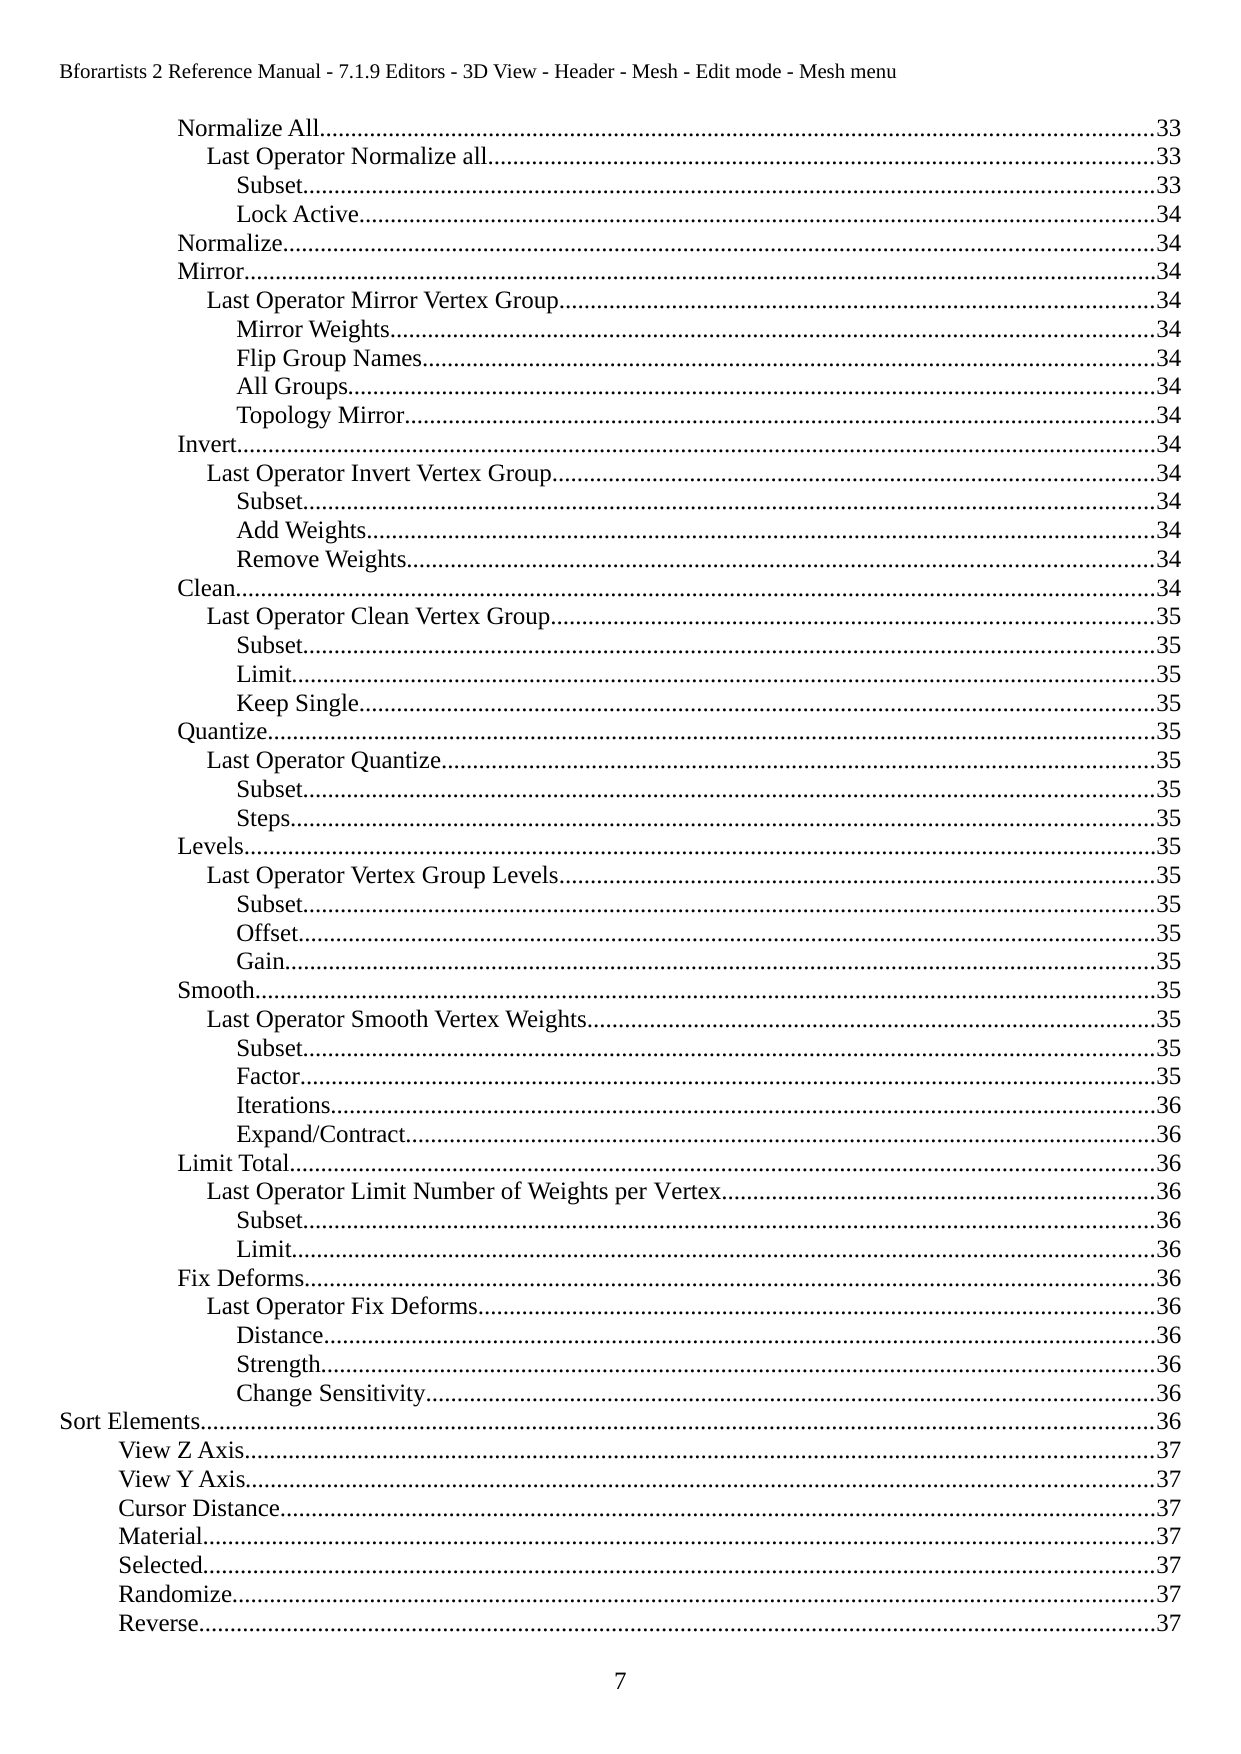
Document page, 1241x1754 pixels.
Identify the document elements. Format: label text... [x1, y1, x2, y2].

text Material 37 [118, 1521, 1181, 1550]
text Mirror 34 [177, 256, 1181, 285]
text Subset 36 [236, 1205, 1181, 1234]
text Limit Total 36 [177, 1148, 1181, 1176]
text Invert 34 [177, 429, 1181, 458]
text Sort Elements 36 [59, 1406, 1181, 1435]
text Change Sensitivity 36 [236, 1378, 1181, 1406]
text Last Operator Normalize all 33 [206, 141, 1181, 170]
text Offset 35 [236, 918, 1181, 946]
text Keep Single 35 [236, 688, 1181, 716]
text Last Operator Fix Deforms 36 [206, 1291, 1181, 1320]
text Strength 36 [236, 1349, 1181, 1378]
text Topology Mirror 34 [236, 400, 1181, 429]
text Add Weights 34 [236, 515, 1181, 544]
text Subset 33 [236, 170, 1181, 199]
text Lock Active 34 [236, 199, 1181, 228]
text Last Operator Clean Vertex Group 35 [206, 601, 1181, 630]
text Remove Weights 34 [236, 544, 1181, 573]
text All Groups 34 [236, 371, 1181, 400]
text Distance 36 [236, 1320, 1181, 1349]
text Steps 35 [236, 803, 1181, 831]
text Limit 36 [236, 1234, 1181, 1263]
text View Y Axis 37 [118, 1464, 1181, 1493]
text Last Operator Smooth Vertex Weights 35 [206, 1004, 1181, 1033]
text Normalize 34 [177, 228, 1181, 256]
text Last Operator Quantize 35 [206, 745, 1181, 774]
text Quantize 35 [177, 716, 1181, 745]
text Iterations 36 [236, 1090, 1181, 1119]
text Mirror Weights 34 [236, 314, 1181, 343]
text Last Operator Mirror Vertex Group 34 [206, 285, 1181, 314]
text Last Operator Invert Vertex Group 34 [206, 458, 1181, 486]
text Flip Group Names 34 [236, 343, 1181, 371]
text Reverse 37 [118, 1608, 1181, 1636]
text Smooth 35 [177, 975, 1181, 1004]
text Subset 34 [236, 486, 1181, 515]
text Last Operator Limit Number of Weights per Vertex 36 [206, 1176, 1181, 1205]
text Normalize All 33 [177, 113, 1181, 141]
text Cursor Distance 37 [118, 1493, 1181, 1521]
text Limit 35 [236, 659, 1181, 688]
text Gain 35 [236, 946, 1181, 975]
text View Z Axis 37 [118, 1435, 1181, 1464]
text Last Operator Vertex Group Levels 35 [206, 860, 1181, 889]
text Subset 35 [236, 889, 1181, 918]
text Expand/Contract 36 [236, 1119, 1181, 1148]
text Subset 35 [236, 774, 1181, 803]
text Fix Deforms 36 [177, 1263, 1181, 1291]
text Randomize 37 [118, 1579, 1181, 1608]
text Factor 35 [236, 1061, 1181, 1090]
text Clean 34 [177, 573, 1181, 601]
text Subset 35 [236, 630, 1181, 659]
text Levels 35 [177, 831, 1181, 860]
text Selected 37 [118, 1550, 1181, 1579]
text Subset 35 [236, 1033, 1181, 1061]
